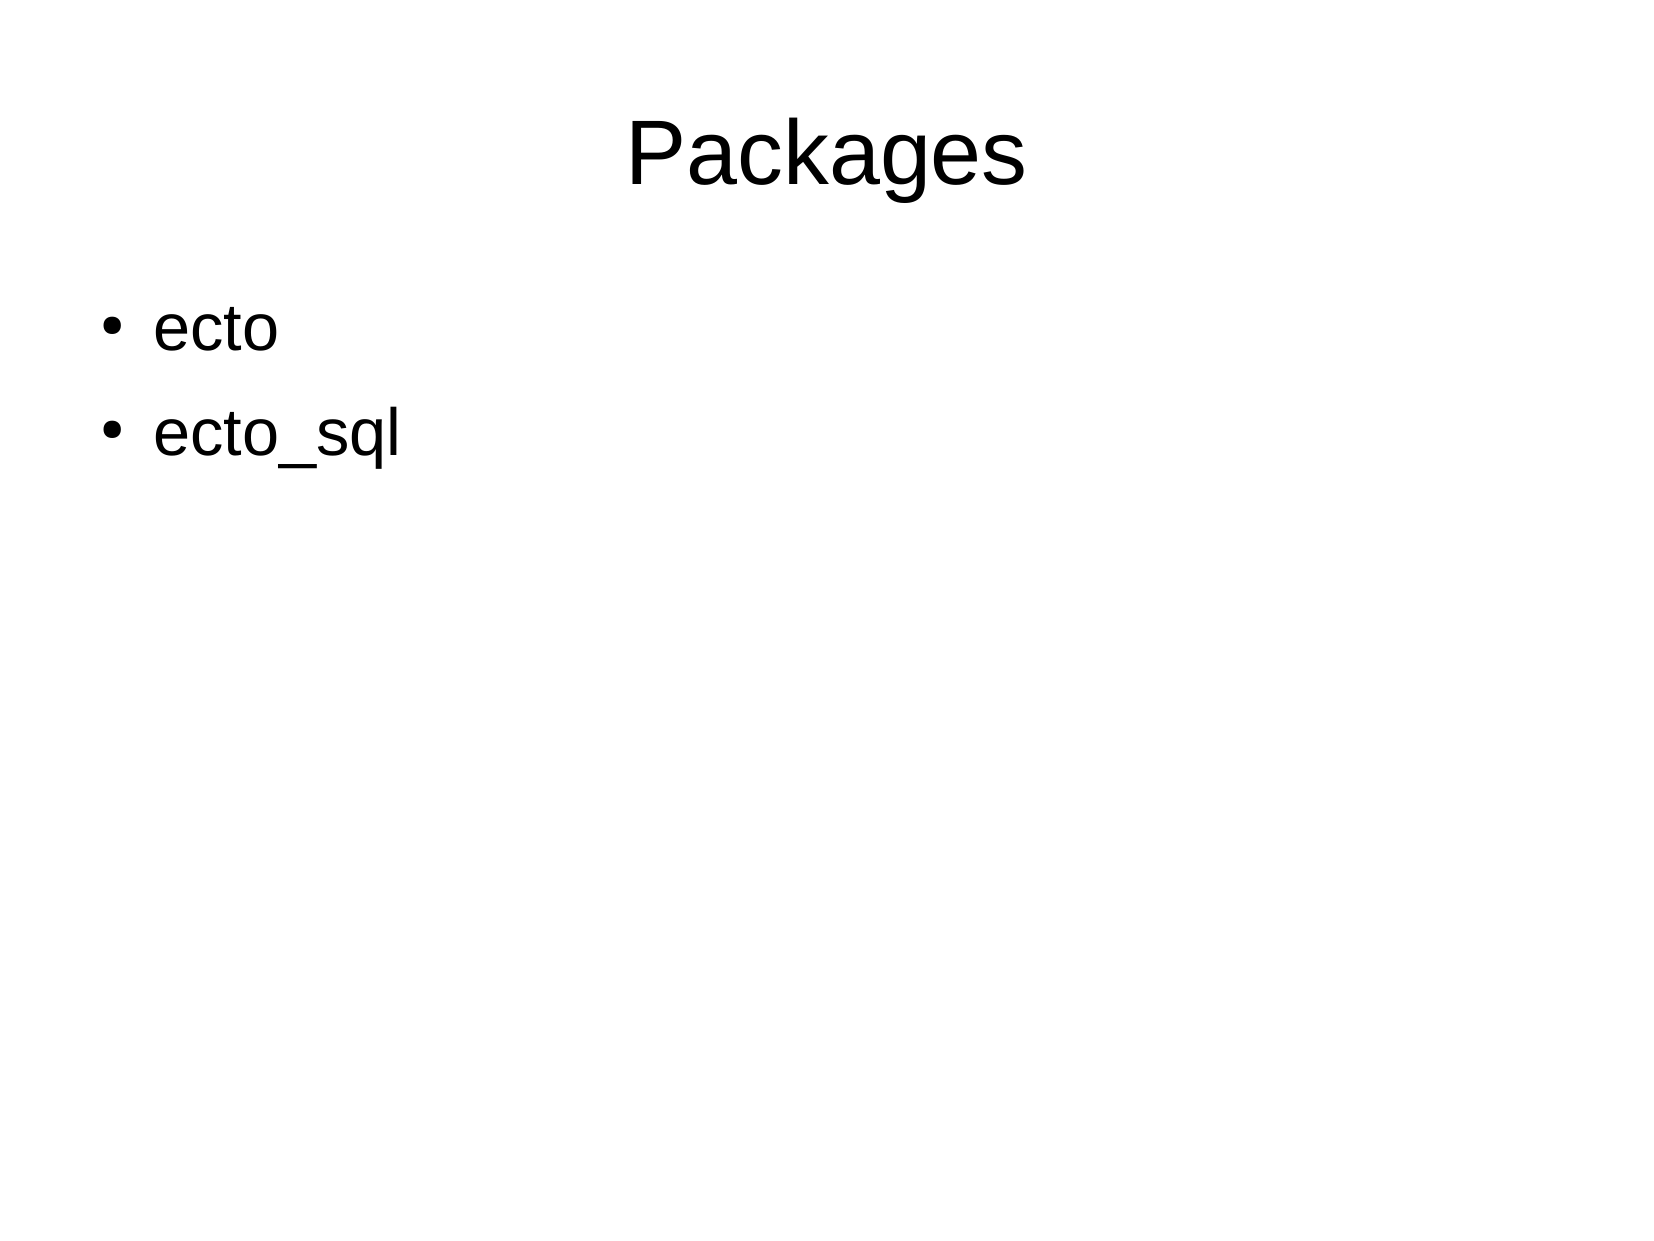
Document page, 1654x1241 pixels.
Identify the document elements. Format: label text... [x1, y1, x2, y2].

list ecto ecto_sql [82, 290, 1571, 1010]
title Packages [82, 49, 1571, 257]
